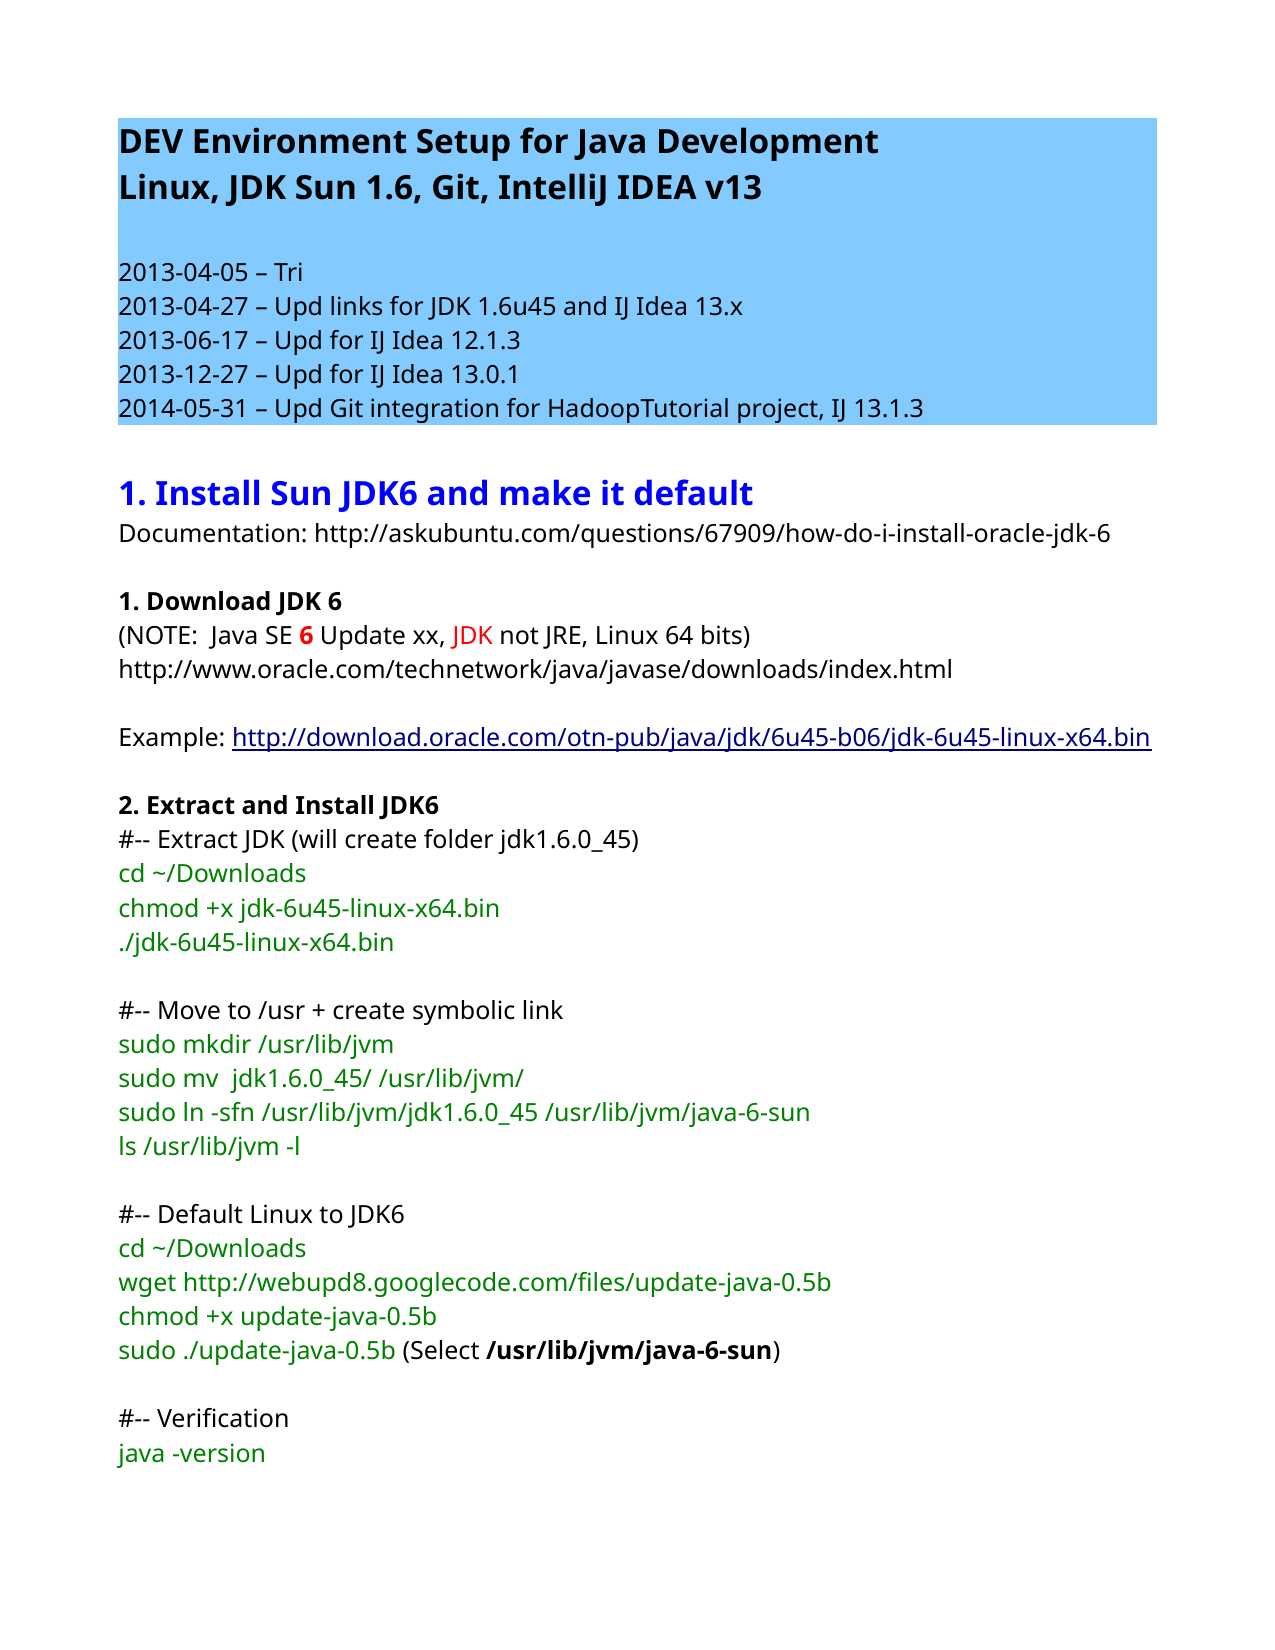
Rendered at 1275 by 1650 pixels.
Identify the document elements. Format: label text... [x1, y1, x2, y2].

text Example: http://download.oracle.com/otn-pub/java/jdk/6u45-b06/jdk-6u45-linux-x64.bin [118, 720, 1157, 754]
text sudo ln -sfn /usr/lib/jvm/jdk1.6.0_45 /usr/lib/jvm/java-6-sun [118, 1094, 1157, 1129]
text 2013-04-27 – Upd links for JDK 1.6u45 and IJ Idea 13.x [118, 288, 1157, 322]
text 2013-04-05 – Tri [118, 254, 1157, 288]
text cd ~/Downloads wget http://webupd8.googlecode.com/files/update-java-0.5b [118, 1231, 1157, 1299]
text Documentation: http://askubuntu.com/questions/67909/how-do-i-install-oracle-jdk-6 [118, 516, 1157, 549]
text #-- Verification [118, 1401, 1157, 1435]
text sudo mv jdk1.6.0_45/ /usr/lib/jvm/ [118, 1061, 1157, 1094]
text 2014-05-31 – Upd Git integration for HadoopTutorial project, IJ 13.1.3 [118, 391, 1157, 425]
text DEV Environment Setup for Java Development Linux, JDK Sun 1.6, Git, IntelliJ IDEA v13 [118, 118, 1157, 209]
text ./jdk-6u45-linux-x64.bin [118, 924, 1157, 958]
text 2013-12-27 – Upd for IJ Idea 13.0.1 [118, 357, 1157, 391]
text (NOTE: Java SE 6 Update xx, JDK not JRE, Linux 64 bits) [118, 618, 1157, 652]
text ls /usr/lib/jvm -l [118, 1129, 1157, 1163]
text http://www.oracle.com/technetwork/java/javase/downloads/index.html [118, 652, 1157, 686]
text java -version [118, 1435, 1157, 1469]
text 1. Install Sun JDK6 and make it default [118, 470, 1157, 516]
text #-- Default Linux to JDK6 [118, 1163, 1157, 1231]
text sudo ./update-java-0.5b (Select /usr/lib/jvm/java-6-sun) [118, 1333, 1157, 1367]
text #-- Move to /usr + create symbolic link [118, 992, 1157, 1026]
text 1. Download JDK 6 [118, 584, 1157, 618]
text 2013-06-17 – Upd for IJ Idea 12.1.3 [118, 322, 1157, 357]
text cd ~/Downloads chmod +x jdk-6u45-linux-x64.bin [118, 856, 1157, 924]
text chmod +x update-java-0.5b [118, 1299, 1157, 1333]
text sudo mkdir /usr/lib/jvm [118, 1026, 1157, 1061]
text 2. Extract and Install JDK6 #-- Extract JDK (will create folder jdk1.6.0_45) [118, 788, 1157, 856]
